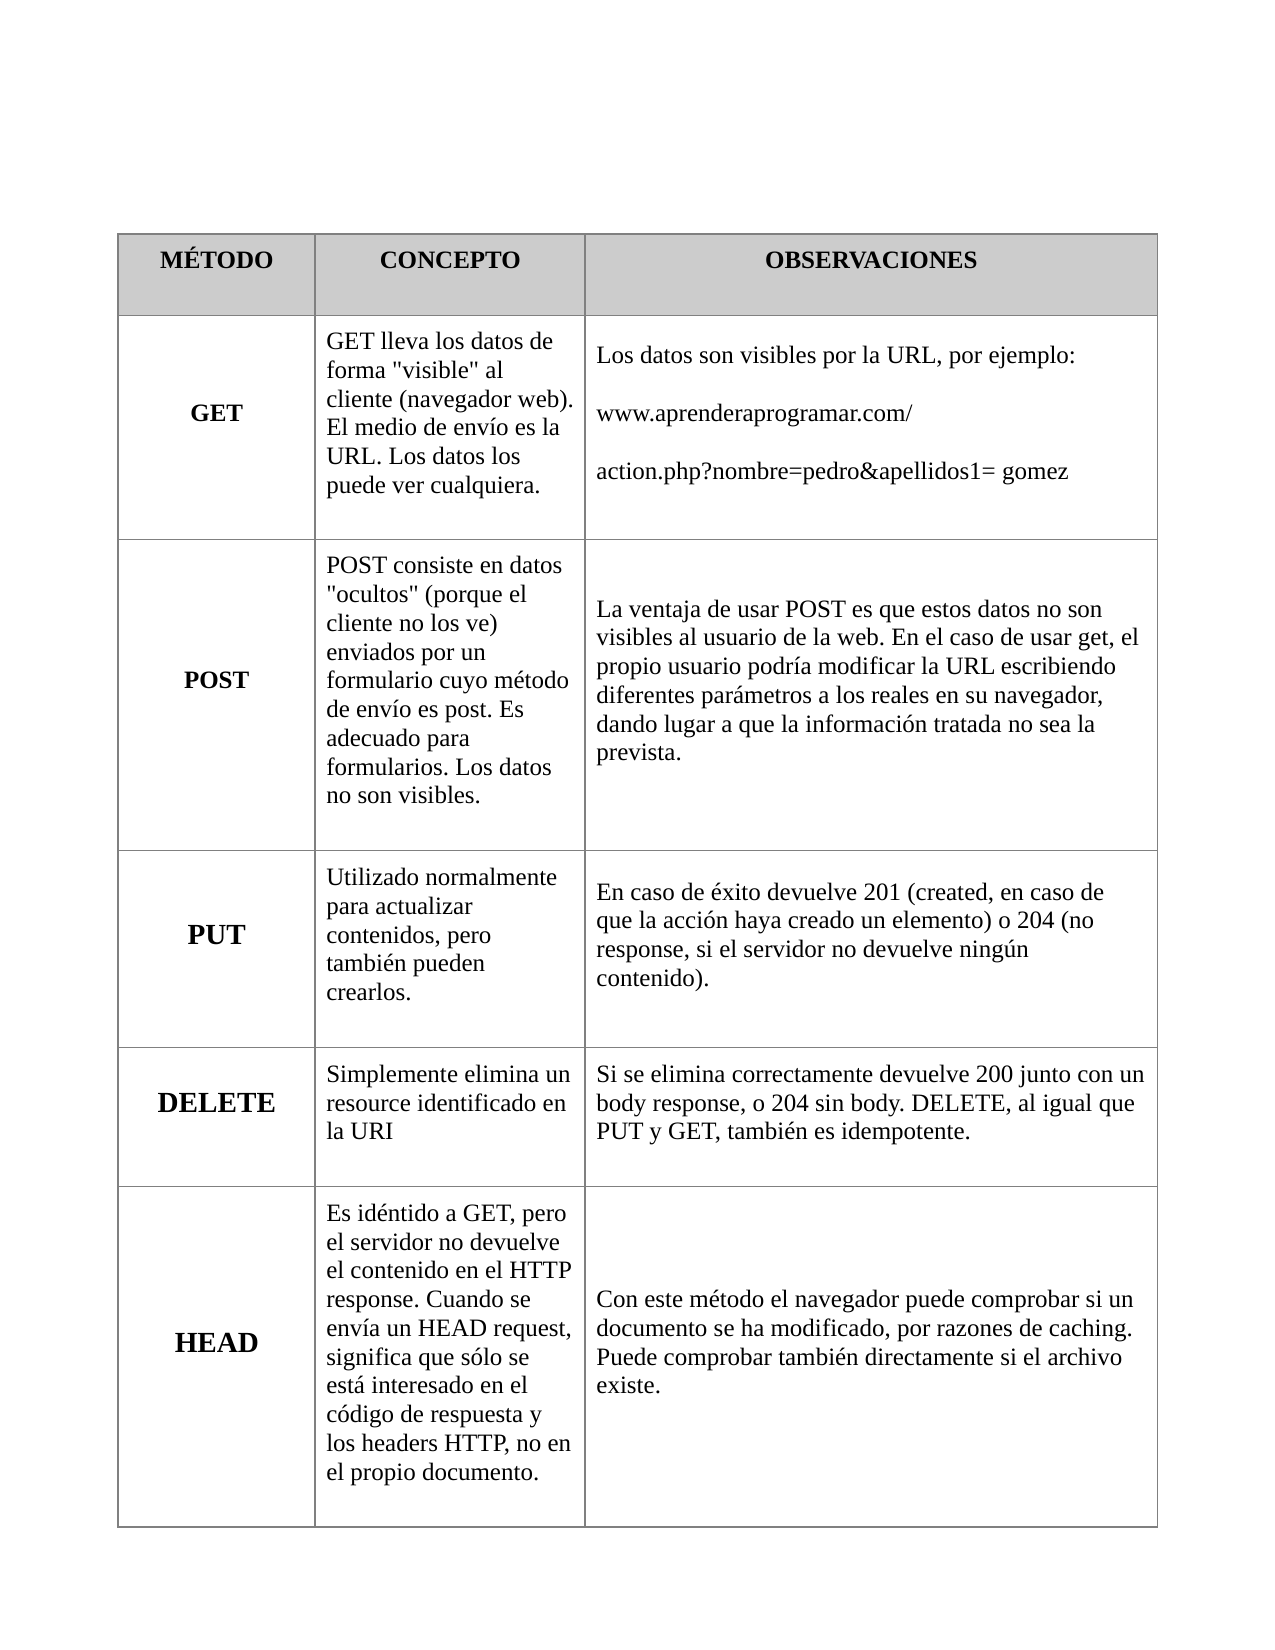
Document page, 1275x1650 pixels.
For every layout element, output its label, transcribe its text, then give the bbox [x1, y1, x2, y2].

table_cell GET lleva los datos de forma "visible" al cliente (navegador web). El medio de envío es la URL. Los datos los puede ver cualquiera. [316, 316, 584, 539]
table_cell PUT [119, 851, 314, 1046]
table_cell HEAD [119, 1187, 314, 1526]
table_cell Los datos son visibles por la URL, por ejemplo: www.aprenderaprogramar.com/ action.php?nombre=pedro&apellidos1= gomez [586, 316, 1157, 539]
table_cell Utilizado normalmente para actualizar contenidos, pero también pueden crearlos. [316, 851, 584, 1046]
table_cell En caso de éxito devuelve 201 (created, en caso de que la acción haya creado un elemento) o 204 (no response, si el servidor no devuelve ningún contenido). [586, 851, 1157, 1046]
table_cell POST [119, 540, 314, 850]
table_cell Si se elimina correctamente devuelve 200 junto con un body response, o 204 sin body. DELETE, al igual que PUT y GET, también es idempotente. [586, 1048, 1157, 1186]
table_header OBSERVACIONES [586, 235, 1157, 315]
table_cell La ventaja de usar POST es que estos datos no son visibles al usuario de la web. En el caso de usar get, el propio usuario podría modificar la URL escribiendo diferentes parámetros a los reales en su navegador, dando lugar a que la información tratada no sea la prevista. [586, 540, 1157, 850]
table_cell DELETE [119, 1048, 314, 1186]
table_cell POST consiste en datos "ocultos" (porque el cliente no los ve) enviados por un formulario cuyo método de envío es post. Es adecuado para formularios. Los datos no son visibles. [316, 540, 584, 850]
table_cell Simplemente elimina un resource identificado en la URI [316, 1048, 584, 1186]
table_cell GET [119, 316, 314, 539]
table_cell Con este método el navegador puede comprobar si un documento se ha modificado, por razones de caching. Puede comprobar también directamente si el archivo existe. [586, 1187, 1157, 1526]
table_header CONCEPTO [316, 235, 584, 315]
table_cell Es idéntido a GET, pero el servidor no devuelve el contenido en el HTTP response. Cuando se envía un HEAD request, significa que sólo se está interesado en el código de respuesta y los headers HTTP, no en el propio documento. [316, 1187, 584, 1526]
table_header MÉTODO [119, 235, 314, 315]
